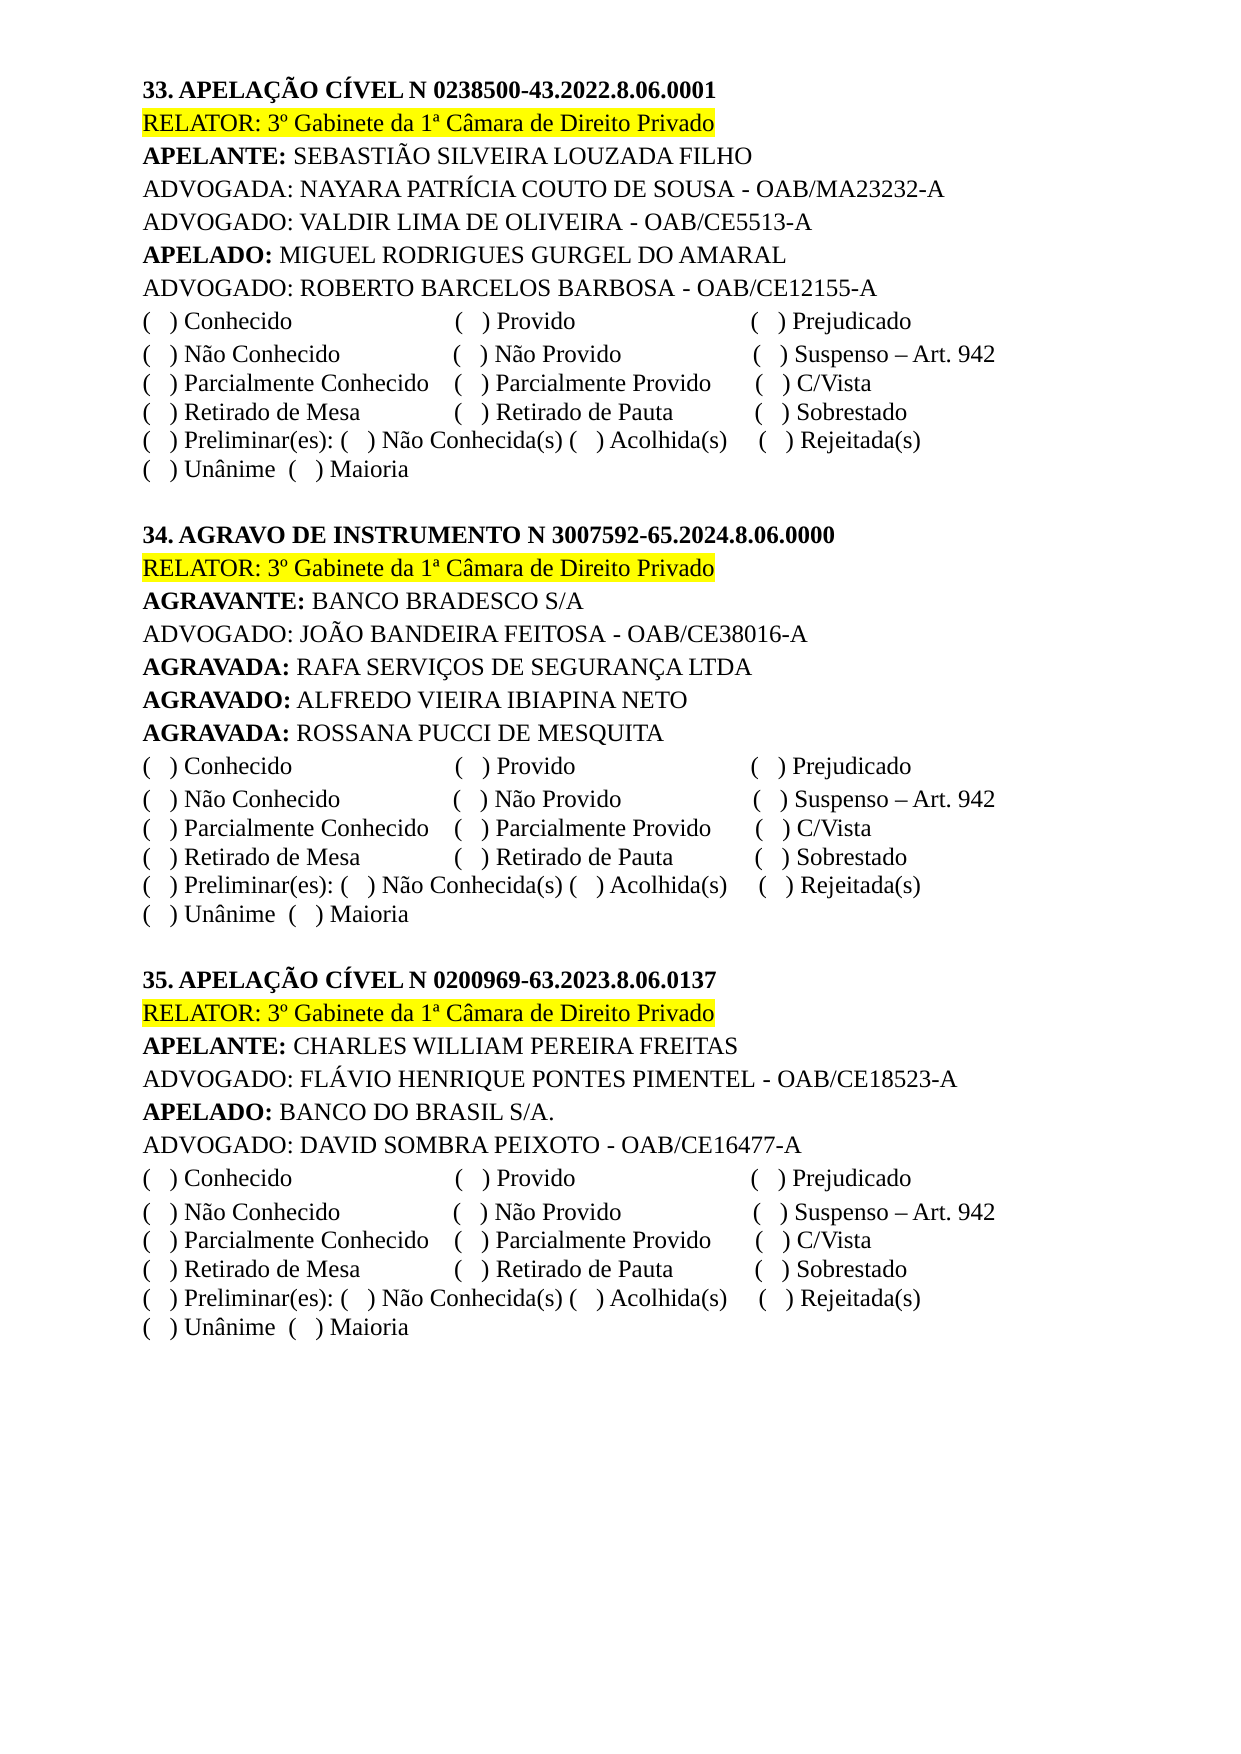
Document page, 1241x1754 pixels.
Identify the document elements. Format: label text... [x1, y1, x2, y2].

text ( ) Preliminar(es): ( ) Não Conhecida(s) ( ) Acolhida(s) ( ) Rejeitada(s) [142, 425, 1158, 454]
text 33. APELAÇÃO CÍVEL N 0238500-43.2022.8.06.0001 RELATOR: 3º Gabinete da 1ª Câmara de Direito Privado APELANTE: SEBASTIÃO SILVEIRA LOUZADA FILHO ADVOGADA: NAYARA PATRÍCIA COUTO DE SOUSA - OAB/MA23232-A ADVOGADO: VALDIR LIMA DE OLIVEIRA - OAB/CE5513-A APELADO: MIGUEL RODRIGUES GURGEL DO AMARAL ADVOGADO: ROBERTO BARCELOS BARBOSA - OAB/CE12155-A ( ) Conhecido ( ) Provido ( ) Prejudicado [142, 75, 1141, 335]
text ( ) Retirado de Mesa ( ) Retirado de Pauta ( ) Sobrestado [142, 1254, 1158, 1283]
text ( ) Não Conhecido ( ) Não Provido ( ) Suspenso – Art. 942 [142, 339, 1158, 368]
text ( ) Unânime ( ) Maioria [142, 1312, 1141, 1406]
text ( ) Preliminar(es): ( ) Não Conhecida(s) ( ) Acolhida(s) ( ) Rejeitada(s) [142, 1283, 1158, 1312]
text ( ) Parcialmente Conhecido ( ) Parcialmente Provido ( ) C/Vista [142, 368, 1158, 397]
text ( ) Não Conhecido ( ) Não Provido ( ) Suspenso – Art. 942 [142, 1197, 1158, 1225]
text ( ) Preliminar(es): ( ) Não Conhecida(s) ( ) Acolhida(s) ( ) Rejeitada(s) [142, 871, 1158, 899]
text ( ) Não Conhecido ( ) Não Provido ( ) Suspenso – Art. 942 [142, 784, 1158, 813]
text ( ) Unânime ( ) Maioria 34. AGRAVO DE INSTRUMENTO N 3007592-65.2024.8.06.0000 RELATOR: 3º Gabinete da 1ª Câmara de Direito Privado AGRAVANTE: BANCO BRADESCO S/A ADVOGADO: JOÃO BANDEIRA FEITOSA - OAB/CE38016-A AGRAVADA: RAFA SERVIÇOS DE SEGURANÇA LTDA AGRAVADO: ALFREDO VIEIRA IBIAPINA NETO AGRAVADA: ROSSANA PUCCI DE MESQUITA ( ) Conhecido ( ) Provido ( ) Prejudicado [142, 454, 1141, 780]
text ( ) Retirado de Mesa ( ) Retirado de Pauta ( ) Sobrestado [142, 842, 1158, 871]
text ( ) Retirado de Mesa ( ) Retirado de Pauta ( ) Sobrestado [142, 397, 1158, 425]
text ( ) Parcialmente Conhecido ( ) Parcialmente Provido ( ) C/Vista [142, 813, 1158, 842]
text ( ) Parcialmente Conhecido ( ) Parcialmente Provido ( ) C/Vista [142, 1225, 1158, 1254]
text ( ) Unânime ( ) Maioria 35. APELAÇÃO CÍVEL N 0200969-63.2023.8.06.0137 RELATOR: 3º Gabinete da 1ª Câmara de Direito Privado APELANTE: CHARLES WILLIAM PEREIRA FREITAS ADVOGADO: FLÁVIO HENRIQUE PONTES PIMENTEL - OAB/CE18523-A APELADO: BANCO DO BRASIL S/A. ADVOGADO: DAVID SOMBRA PEIXOTO - OAB/CE16477-A ( ) Conhecido ( ) Provido ( ) Prejudicado [142, 899, 1141, 1192]
